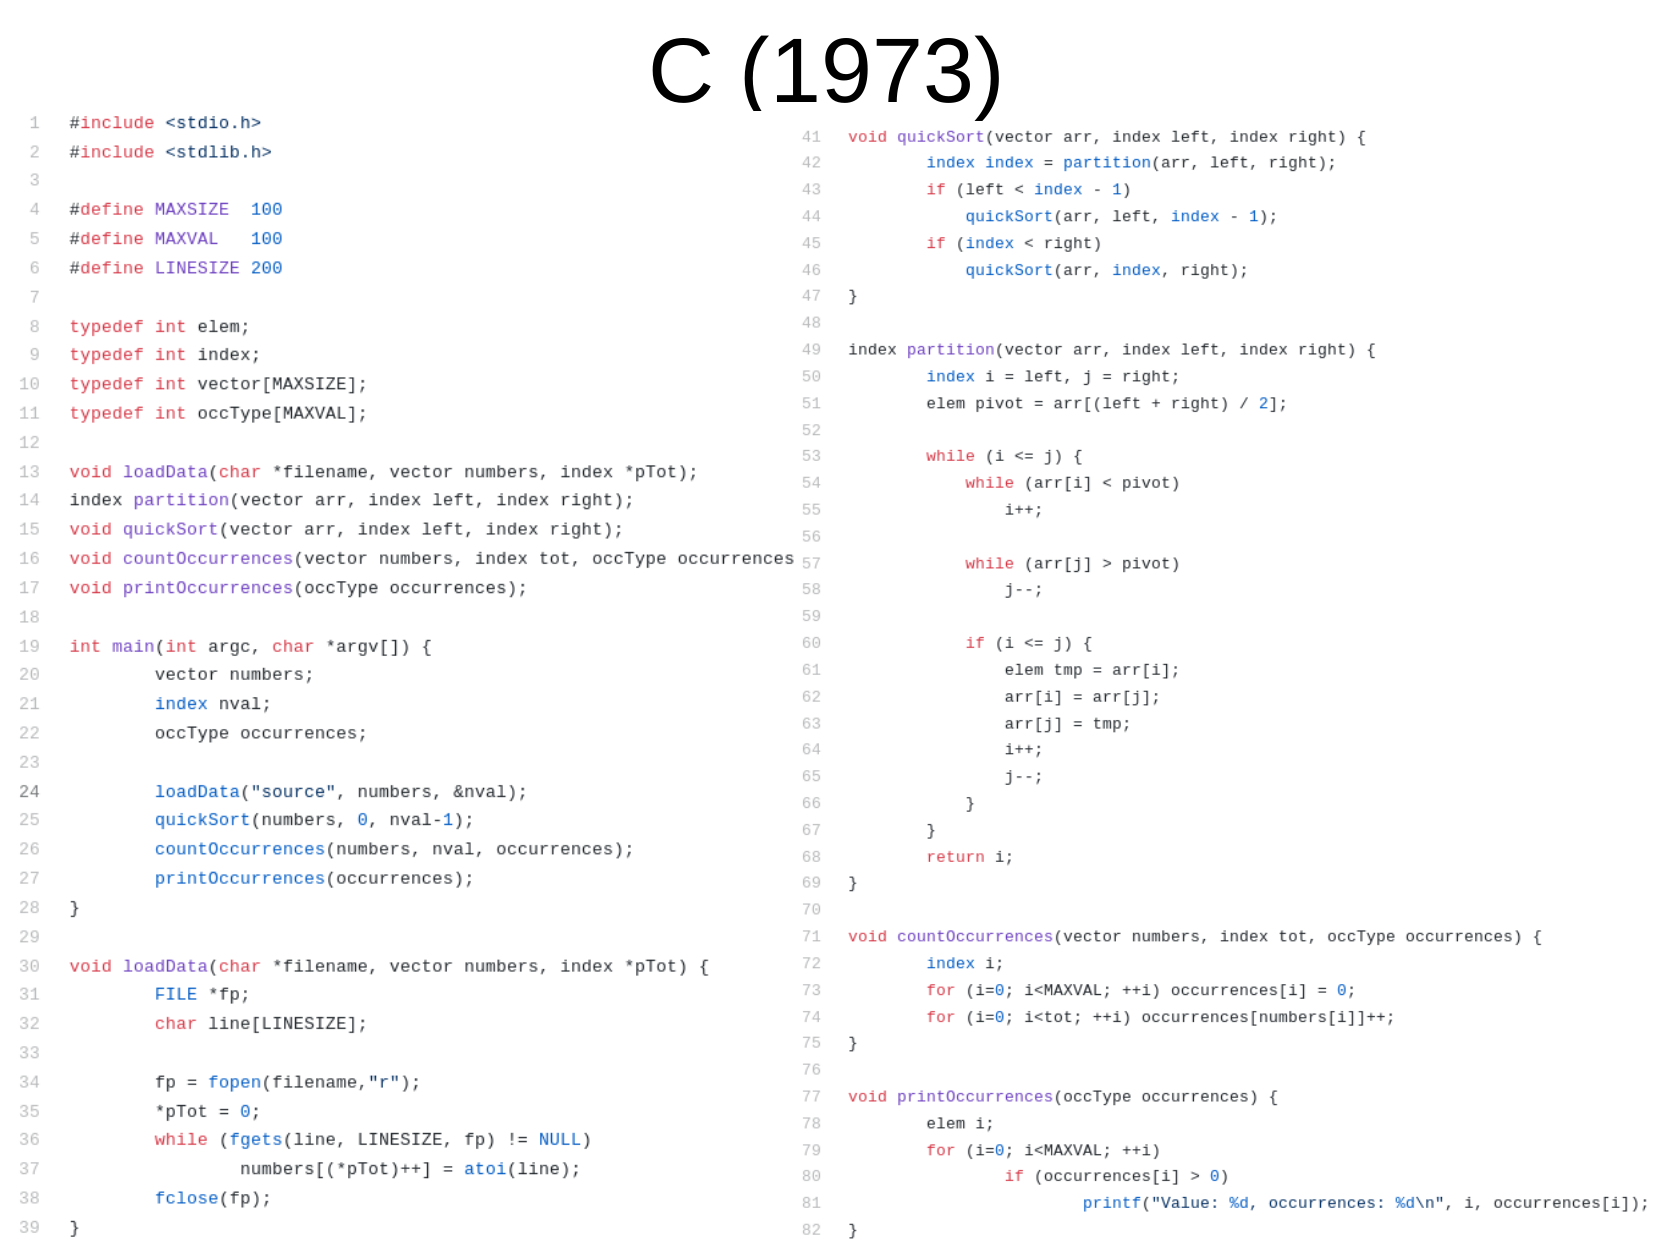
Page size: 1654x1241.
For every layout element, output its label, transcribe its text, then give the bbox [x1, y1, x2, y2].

title C (1973) [82, 13, 1571, 126]
picture [15, 111, 1650, 1241]
